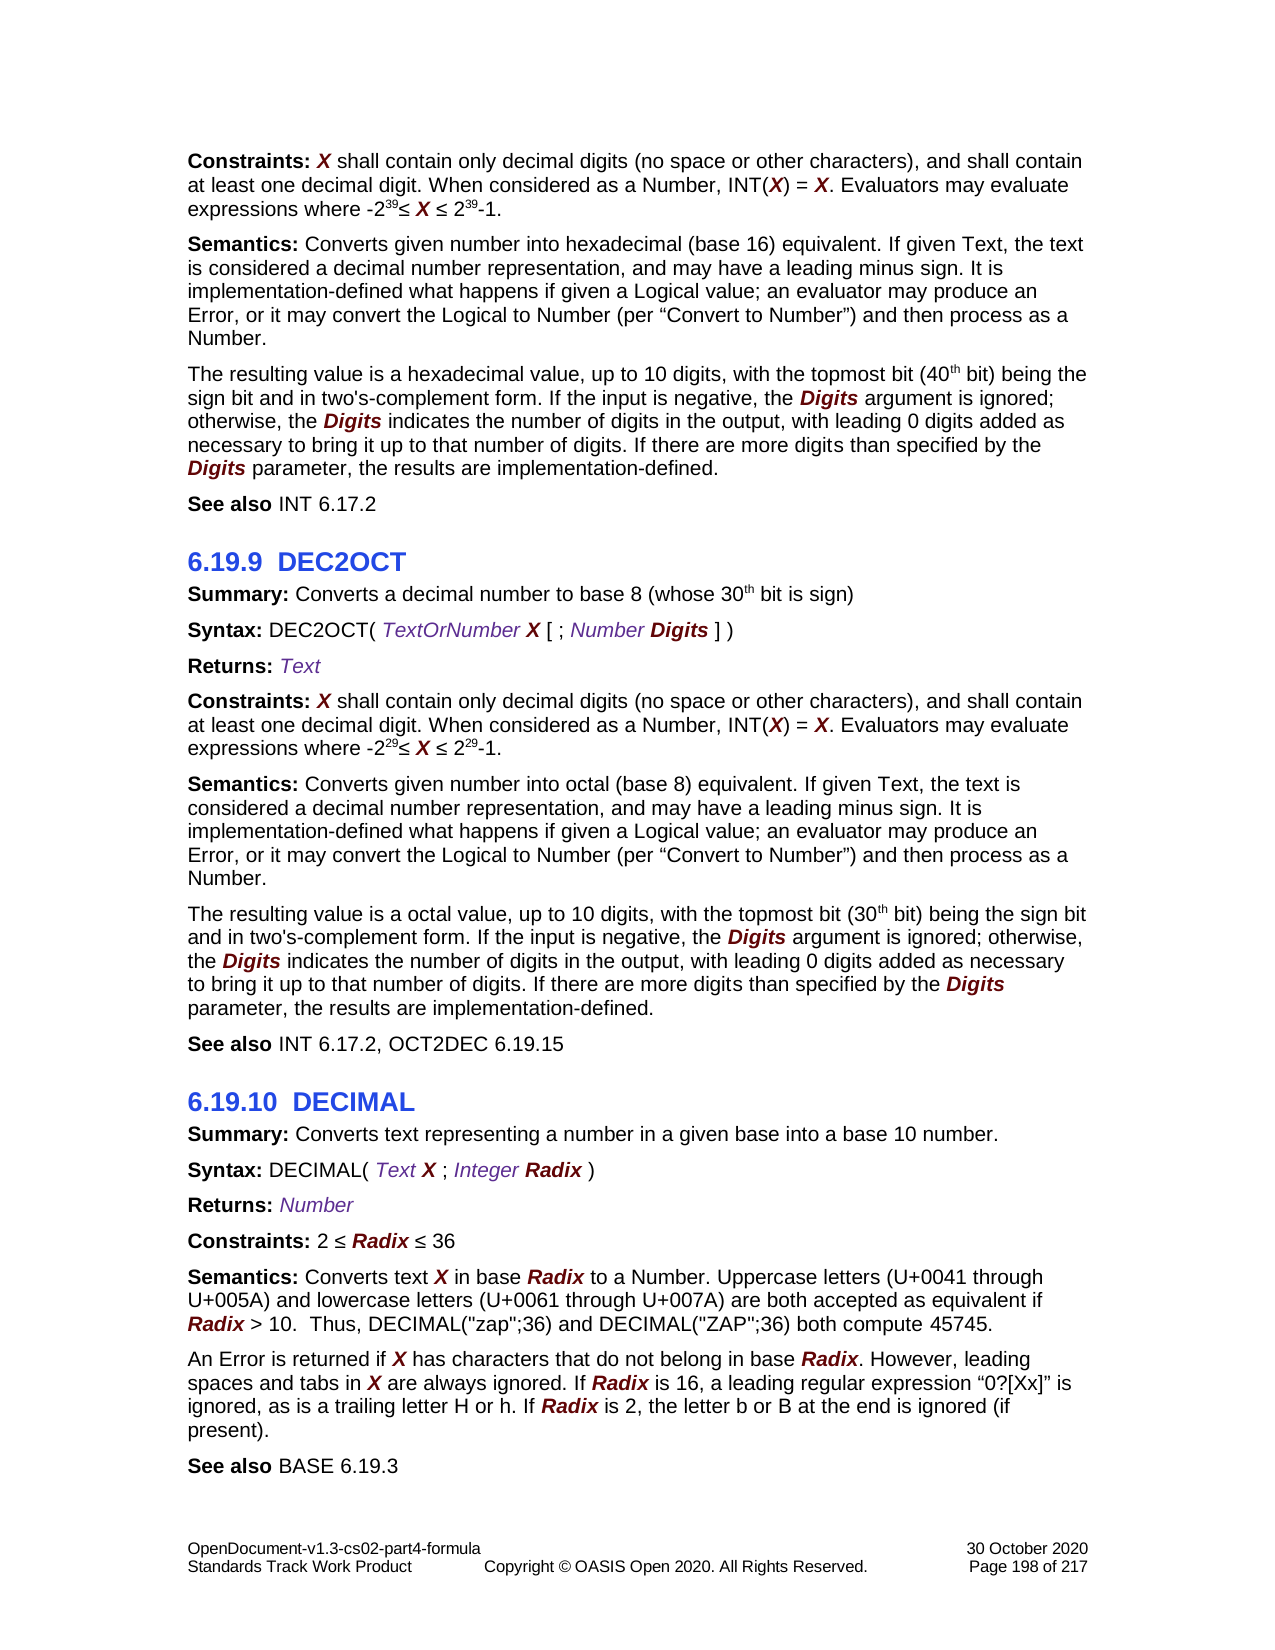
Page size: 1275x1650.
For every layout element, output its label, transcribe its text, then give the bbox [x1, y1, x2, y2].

text The resulting value is a octal value, up to 10 digits, with the topmost bit (30th bit) being the sign bit and in two's-complement form. If the input is negative, the Digits argument is ignored; otherwise, the Digits indicates the number of digits in the output, with leading 0 digits added as necessary to bring it up to that number of digits. If there are more digits than specified by the Digits parameter, the results are implementation-defined. [187, 902, 1088, 1020]
subtitle DEC2OCT [187, 547, 1088, 577]
text Summary: Converts a decimal number to base 8 (whose 30th bit is sign) [187, 583, 1088, 606]
text Constraints: X shall contain only decimal digits (no space or other characters), and shall contain at least one decimal digit. When considered as a Number, INT(X) = X. Evaluators may evaluate expressions where -229≤ X ≤ 229-1. [187, 690, 1088, 760]
text Returns: Number [187, 1194, 1088, 1217]
text Syntax: DEC2OCT( TextOrNumber X [ ; Number Digits ] ) [187, 618, 1088, 642]
text An Error is returned if X has characters that do not belong in base Radix. However, leading spaces and tabs in X are always ignored. If Radix is 16, a leading regular expression “0?[Xx]” is ignored, as is a trailing letter H or h. If Radix is 2, the letter b or B at the end is ignored (if present). [187, 1348, 1088, 1442]
text Semantics: Converts text X in base Radix to a Number. Uppercase letters (U+0041 through U+005A) and lowercase letters (U+0061 through U+007A) are both accepted as equivalent if Radix > 10. Thus, DECIMAL("zap";36) and DECIMAL("ZAP";36) both compute 45745. [187, 1265, 1088, 1336]
text See also BASE 6.19.3 [187, 1454, 1088, 1478]
text The resulting value is a hexadecimal value, up to 10 digits, with the topmost bit (40th bit) being the sign bit and in two's-complement form. If the input is negative, the Digits argument is ignored; otherwise, the Digits indicates the number of digits in the output, with leading 0 digits added as necessary to bring it up to that number of digits. If there are more digits than specified by the Digits parameter, the results are implementation-defined. [187, 362, 1088, 480]
text See also INT 6.17.2 [187, 492, 1088, 516]
text Returns: Text [187, 654, 1088, 678]
subtitle DECIMAL [187, 1087, 1088, 1117]
text Summary: Converts text representing a number in a given base into a base 10 number. [187, 1123, 1088, 1146]
text Syntax: DECIMAL( Text X ; Integer Radix ) [187, 1158, 1088, 1182]
text See also INT 6.17.2, OCT2DEC 6.19.15 [187, 1032, 1088, 1056]
text Semantics: Converts given number into octal (base 8) equivalent. If given Text, the text is considered a decimal number representation, and may have a leading minus sign. It is implementation-defined what happens if given a Logical value; an evaluator may produce an Error, or it may convert the Logical to Number (per “Convert to Number”) and then process as a Number. [187, 772, 1088, 890]
text Constraints: 2 ≤ Radix ≤ 36 [187, 1229, 1088, 1253]
text Constraints: X shall contain only decimal digits (no space or other characters), and shall contain at least one decimal digit. When considered as a Number, INT(X) = X. Evaluators may evaluate expressions where -239≤ X ≤ 239-1. [187, 150, 1088, 221]
text Semantics: Converts given number into hexadecimal (base 16) equivalent. If given Text, the text is considered a decimal number representation, and may have a leading minus sign. It is implementation-defined what happens if given a Logical value; an evaluator may produce an Error, or it may convert the Logical to Number (per “Convert to Number”) and then process as a Number. [187, 233, 1088, 350]
